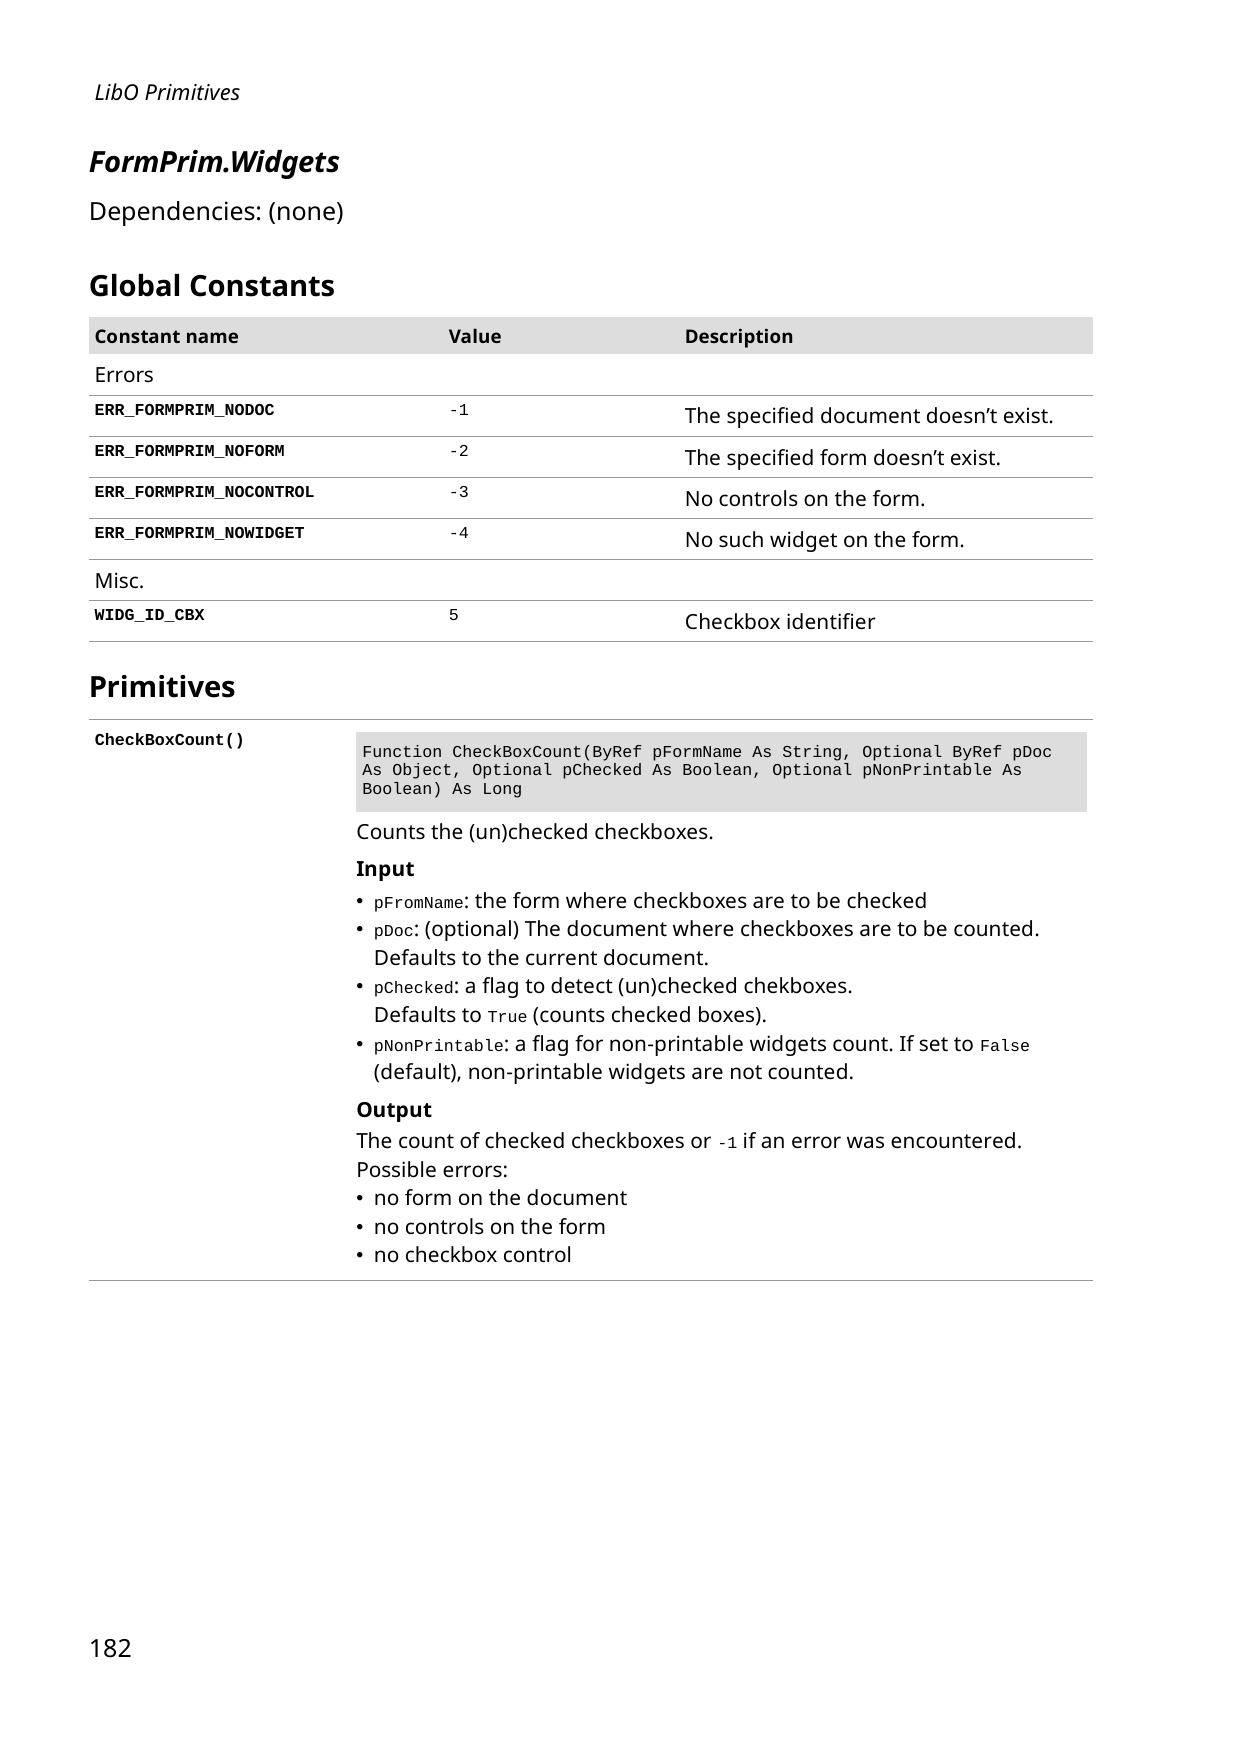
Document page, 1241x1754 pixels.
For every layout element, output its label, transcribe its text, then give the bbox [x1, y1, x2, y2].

table_header Constant name [89, 317, 443, 354]
table_cell ERR_FORMPRIM_NOFORM [89, 437, 443, 477]
table_header CheckBoxCount() [89, 720, 350, 1280]
table_cell Errors [89, 355, 1093, 394]
table_cell 5 [443, 601, 679, 641]
subtitle Primitives [88, 667, 1093, 706]
table_cell No such widget on the form. [679, 519, 1093, 559]
table_cell -2 [443, 437, 679, 477]
table_cell WIDG_ID_CBX [89, 601, 443, 641]
table_header Description [679, 317, 1093, 354]
table_cell ERR_FORMPRIM_NODOC [89, 396, 443, 436]
subtitle FormPrim.Widgets [88, 142, 1093, 181]
table_cell Checkbox identifier [679, 601, 1093, 641]
text Dependencies: (none) [88, 194, 1093, 228]
table_cell The specified document doesn’t exist. [679, 396, 1093, 436]
subtitle Global Constants [88, 265, 1093, 304]
table_header Function CheckBoxCount(ByRef pFormName As String, Optional ByRef pDoc As Object, Optional pChecked As Boolean, Optional pNonPrintable As Boolean) As Long Counts the (un)checked checkboxes. Input pFromName: the form where checkboxes are to be checked pDoc: (optional) The document where checkboxes are to be counted. Defaults to the current document. pChecked: a flag to detect (un)checked chekboxes. Defaults to True (counts checked boxes). pNonPrintable: a flag for non-printable widgets count. If set to False (default), non-printable widgets are not counted. Output The count of checked checkboxes or -1 if an error was encountered. Possible errors: no form on the document no controls on the form no checkbox control [350, 720, 1093, 1280]
table_cell -3 [443, 478, 679, 518]
table_cell Misc. [89, 560, 1093, 600]
table_cell ERR_FORMPRIM_NOCONTROL [89, 478, 443, 518]
table_cell No controls on the form. [679, 478, 1093, 518]
table_cell ERR_FORMPRIM_NOWIDGET [89, 519, 443, 559]
table_cell -4 [443, 519, 679, 559]
table_cell The specified form doesn’t exist. [679, 437, 1093, 477]
table_cell -1 [443, 396, 679, 436]
table_header Value [443, 317, 679, 354]
